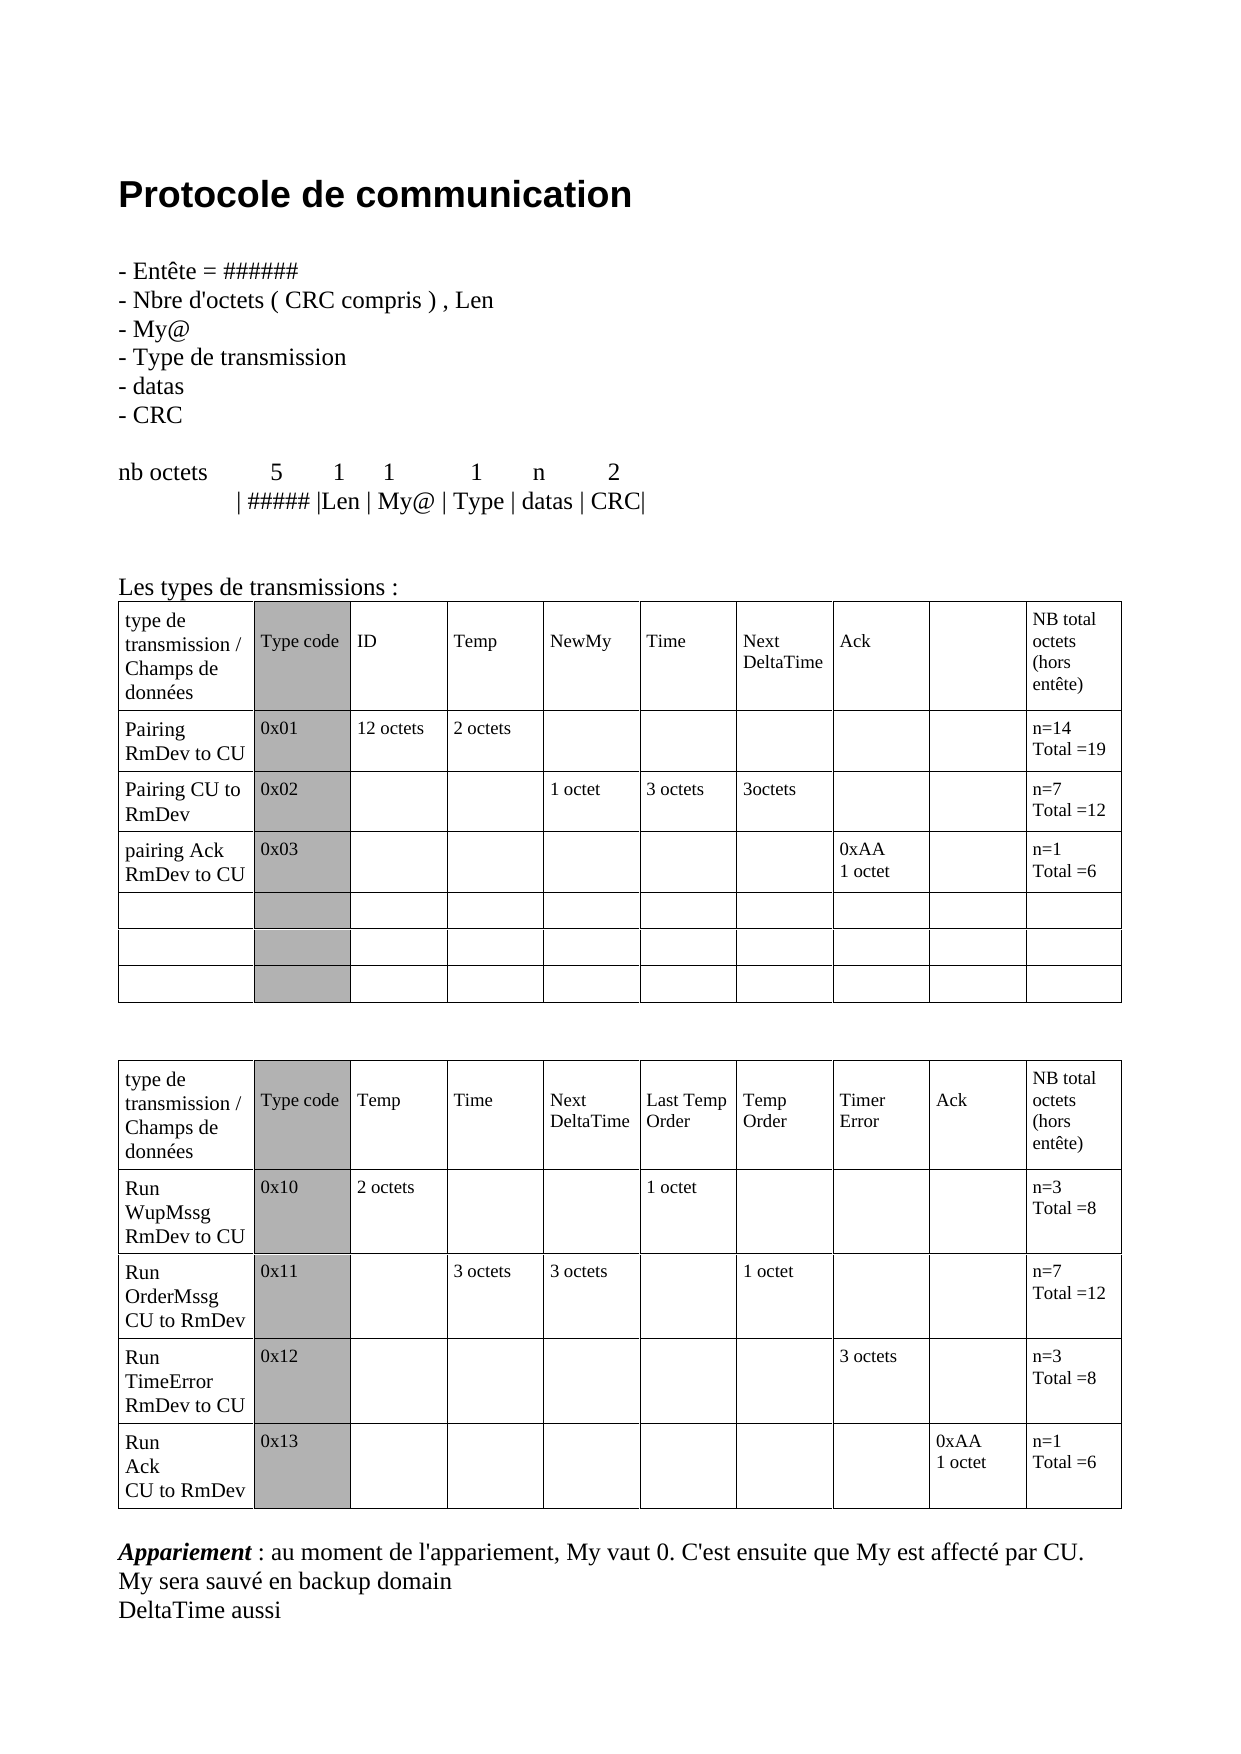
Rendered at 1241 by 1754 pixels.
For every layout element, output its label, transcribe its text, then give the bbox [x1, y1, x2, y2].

table_cell [834, 966, 929, 1002]
table_cell [834, 1424, 929, 1508]
table_cell [351, 1255, 447, 1338]
table_cell [930, 772, 1026, 831]
text nb octets 5 1 1 1 n 2 [118, 457, 1122, 486]
table_cell 3 octets [834, 1339, 929, 1423]
table_cell [448, 930, 543, 965]
table_cell [448, 1170, 543, 1253]
table_cell 0x10 [255, 1170, 350, 1253]
table_cell [1027, 966, 1121, 1002]
table_header Next DeltaTime [544, 1061, 639, 1169]
table_header Time [641, 602, 736, 710]
text Appariement : au moment de l'appariement, My vaut 0. C'est ensuite que My est affecté par CU. My sera sauvé en backup domain [118, 1537, 1122, 1595]
table_cell [448, 966, 543, 1002]
table_cell [641, 1339, 736, 1423]
text | ##### |Len | My@ | Type | datas | CRC| [118, 486, 1122, 515]
table_cell [448, 893, 543, 928]
table_cell n=3 Total =8 [1027, 1170, 1121, 1253]
table_cell [930, 1339, 1026, 1423]
text - datas [118, 371, 1122, 400]
table_cell Run Ack CU to RmDev [119, 1424, 253, 1508]
table_cell [930, 1170, 1026, 1253]
table_cell Run TimeError RmDev to CU [119, 1339, 253, 1423]
table_cell [351, 832, 447, 892]
table_cell [544, 1424, 639, 1508]
table_header Temp Order [737, 1061, 832, 1169]
table_cell Pairing RmDev to CU [119, 711, 253, 771]
table_cell [641, 832, 736, 892]
table_cell [641, 893, 736, 928]
table_cell 2 octets [448, 711, 543, 771]
table_cell [351, 966, 447, 1002]
table_cell [641, 930, 736, 965]
table_cell [448, 1424, 543, 1508]
table_cell [1027, 893, 1121, 928]
table_cell [737, 1424, 832, 1508]
table_cell [1027, 930, 1121, 965]
table_cell [544, 1339, 639, 1423]
text - CRC [118, 400, 1122, 429]
table_cell [119, 930, 253, 965]
table_cell n=3 Total =8 [1027, 1339, 1121, 1423]
table_header Temp [448, 602, 543, 710]
table_cell [930, 893, 1026, 928]
table_header NB total octets (hors entête) [1027, 602, 1121, 710]
table_cell n=1 Total =6 [1027, 1424, 1121, 1508]
table_cell [255, 893, 350, 928]
table_cell 3 octets [448, 1255, 543, 1338]
table_cell 3 octets [544, 1255, 639, 1338]
table_cell [641, 711, 736, 771]
table_cell [255, 966, 350, 1002]
table_cell [255, 930, 350, 965]
table_cell [737, 832, 832, 892]
table_cell [834, 772, 929, 831]
table_cell [351, 893, 447, 928]
table_cell 1 octet [737, 1255, 832, 1338]
table_cell n=1 Total =6 [1027, 832, 1121, 892]
table_cell 1 octet [544, 772, 639, 831]
text - Type de transmission [118, 342, 1122, 371]
table_cell [351, 930, 447, 965]
table_cell [834, 1255, 929, 1338]
table_cell [834, 1170, 929, 1253]
text - Entête = ###### [118, 256, 1122, 285]
table_cell [737, 1339, 832, 1423]
table_cell 0x11 [255, 1255, 350, 1338]
text - My@ [118, 314, 1122, 342]
table_cell [351, 1424, 447, 1508]
table_cell [544, 711, 639, 771]
table_cell n=7 Total =12 [1027, 772, 1121, 831]
table_cell 12 octets [351, 711, 447, 771]
table_header type de transmission / Champs de données [119, 1061, 253, 1169]
table_cell [737, 966, 832, 1002]
table_cell 0xAA 1 octet [930, 1424, 1026, 1508]
table_cell 0x03 [255, 832, 350, 892]
text DeltaTime aussi [118, 1595, 1122, 1624]
table_header Time [448, 1061, 543, 1169]
table_header Temp [351, 1061, 447, 1169]
table_cell [544, 893, 639, 928]
table_cell 0xAA 1 octet [834, 832, 929, 892]
table_cell 0x13 [255, 1424, 350, 1508]
table_header NewMy [544, 602, 639, 710]
table_cell [351, 772, 447, 831]
table_cell 1 octet [641, 1170, 736, 1253]
table_cell [448, 772, 543, 831]
table_header Last Temp Order [641, 1061, 736, 1169]
table_header Type code [255, 602, 350, 710]
table_header Next DeltaTime [737, 602, 832, 710]
table_header [930, 602, 1026, 710]
table_cell 3octets [737, 772, 832, 831]
table_cell [930, 1255, 1026, 1338]
table_cell [544, 1170, 639, 1253]
table_cell [930, 711, 1026, 771]
table_cell Pairing CU to RmDev [119, 772, 253, 831]
table_cell n=14 Total =19 [1027, 711, 1121, 771]
table_cell [544, 930, 639, 965]
table_header NB total octets (hors entête) [1027, 1061, 1121, 1169]
table_cell Run WupMssg RmDev to CU [119, 1170, 253, 1253]
table_cell 3 octets [641, 772, 736, 831]
table_cell [119, 893, 253, 928]
table_cell [930, 930, 1026, 965]
table_cell [448, 832, 543, 892]
table_cell [834, 711, 929, 771]
table_cell [834, 930, 929, 965]
table_cell 2 octets [351, 1170, 447, 1253]
text - Nbre d'octets ( CRC compris ) , Len [118, 285, 1122, 314]
table_cell [448, 1339, 543, 1423]
table_header Ack [930, 1061, 1026, 1169]
table_header ID [351, 602, 447, 710]
table_cell [737, 893, 832, 928]
table_header Timer Error [834, 1061, 929, 1169]
table_header Type code [255, 1061, 350, 1169]
table_cell 0x12 [255, 1339, 350, 1423]
table_cell [737, 1170, 832, 1253]
table_cell [737, 930, 832, 965]
table_cell Run OrderMssg CU to RmDev [119, 1255, 253, 1338]
table_cell [930, 832, 1026, 892]
table_header Ack [834, 602, 929, 710]
table_cell [737, 711, 832, 771]
table_cell [641, 966, 736, 1002]
table_cell [930, 966, 1026, 1002]
subtitle Protocole de communication [118, 172, 1122, 215]
table_cell [641, 1424, 736, 1508]
table_cell n=7 Total =12 [1027, 1255, 1121, 1338]
text Les types de transmissions : [118, 572, 1122, 601]
table_cell [544, 966, 639, 1002]
table_cell [834, 893, 929, 928]
table_cell 0x01 [255, 711, 350, 771]
table_cell [641, 1255, 736, 1338]
table_cell 0x02 [255, 772, 350, 831]
table_cell [544, 832, 639, 892]
table_header type de transmission / Champs de données [119, 602, 253, 710]
table_cell [351, 1339, 447, 1423]
table_cell pairing Ack RmDev to CU [119, 832, 253, 892]
table_cell [119, 966, 253, 1002]
